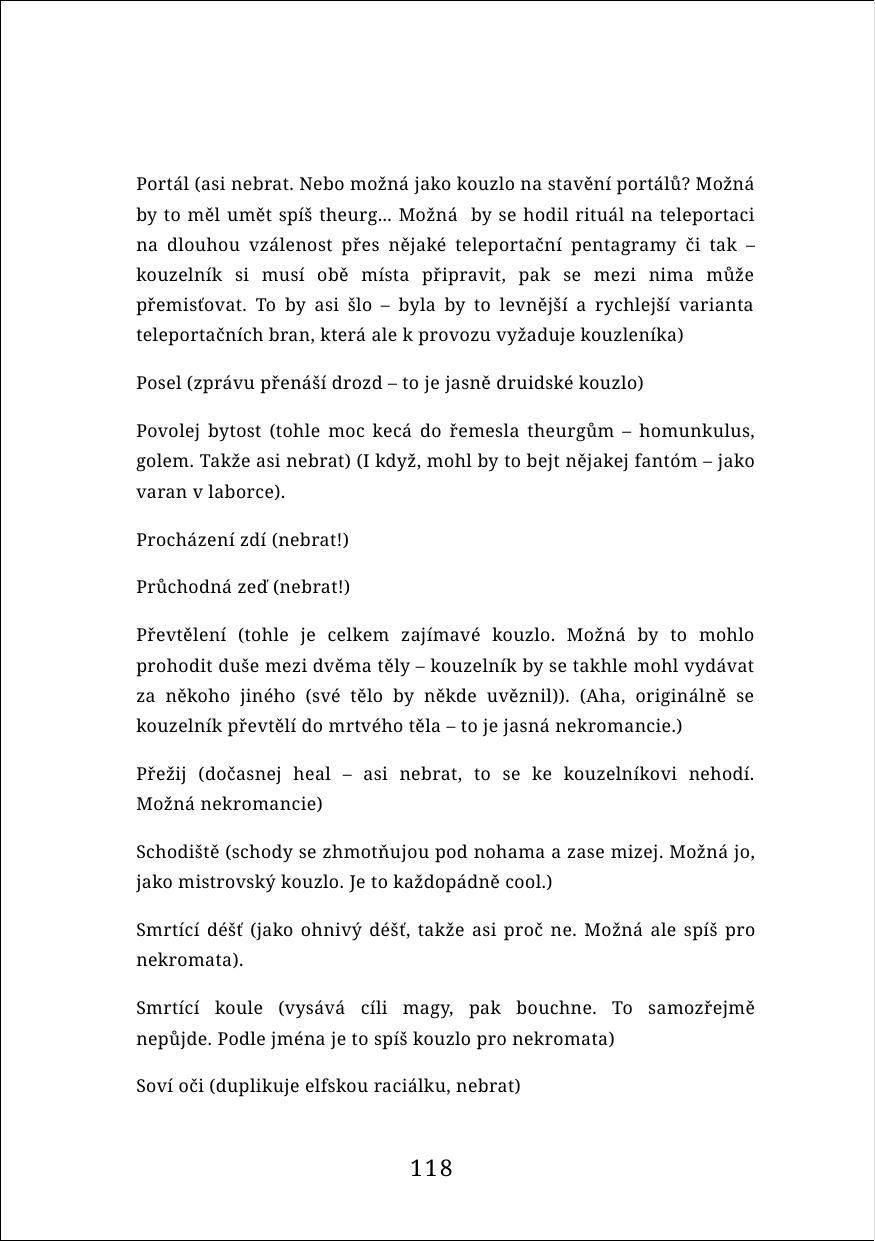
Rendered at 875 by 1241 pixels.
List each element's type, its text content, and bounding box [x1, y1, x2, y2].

text Povolej bytost (tohle moc kecá do řemesla theurgům – homunkulus, golem. Takže asi nebrat) (I když, mohl by to bejt nějakej fantóm – jako varan v laborce). [136, 419, 756, 503]
text Přežij (dočasnej heal – asi nebrat, to se ke kouzelníkovi nehodí. Možná nekromancie) [136, 761, 756, 816]
text Schodiště (schody se zhmotňujou pod nohama a zase mizej. Možná jo, jako mistrovský kouzlo. Je to každopádně cool.) [136, 839, 756, 894]
text Posel (zprávu přenáší drozd – to je jasně druidské kouzlo) [136, 371, 756, 395]
text Smrtící déšť (jako ohnivý déšť, takže asi proč ne. Možná ale spíš pro nekromata). [136, 918, 756, 972]
text Soví oči (duplikuje elfskou raciálku, nebrat) [136, 1074, 756, 1098]
text Převtělení (tohle je celkem zajímavé kouzlo. Možná by to mohlo prohodit duše mezi dvěma těly – kouzelník by se takhle mohl vydávat za někoho jiného (své tělo by někde uvěznil)). (Aha, originálně se kouzelník převtělí do mrtvého těla – to je jasná nekromancie.) [136, 623, 756, 738]
text Smrtící koule (vysává cíli magy, pak bouchne. To samozřejmě nepůjde. Podle jména je to spíš kouzlo pro nekromata) [136, 996, 756, 1050]
text Procházení zdí (nebrat!) [136, 527, 756, 551]
text Průchodná zeď (nebrat!) [136, 575, 756, 599]
text Portál (asi nebrat. Nebo možná jako kouzlo na stavění portálů? Možná by to měl umět spíš theurg... Možná by se hodil rituál na teleportaci na dlouhou vzálenost přes nějaké teleportační pentagramy či tak – kouzelník si musí obě místa připravit, pak se mezi nima může přemisťovat. To by asi šlo – byla by to levnější a rychlejší varianta teleportačních bran, která ale k provozu vyžaduje kouzleníka) [136, 172, 756, 347]
